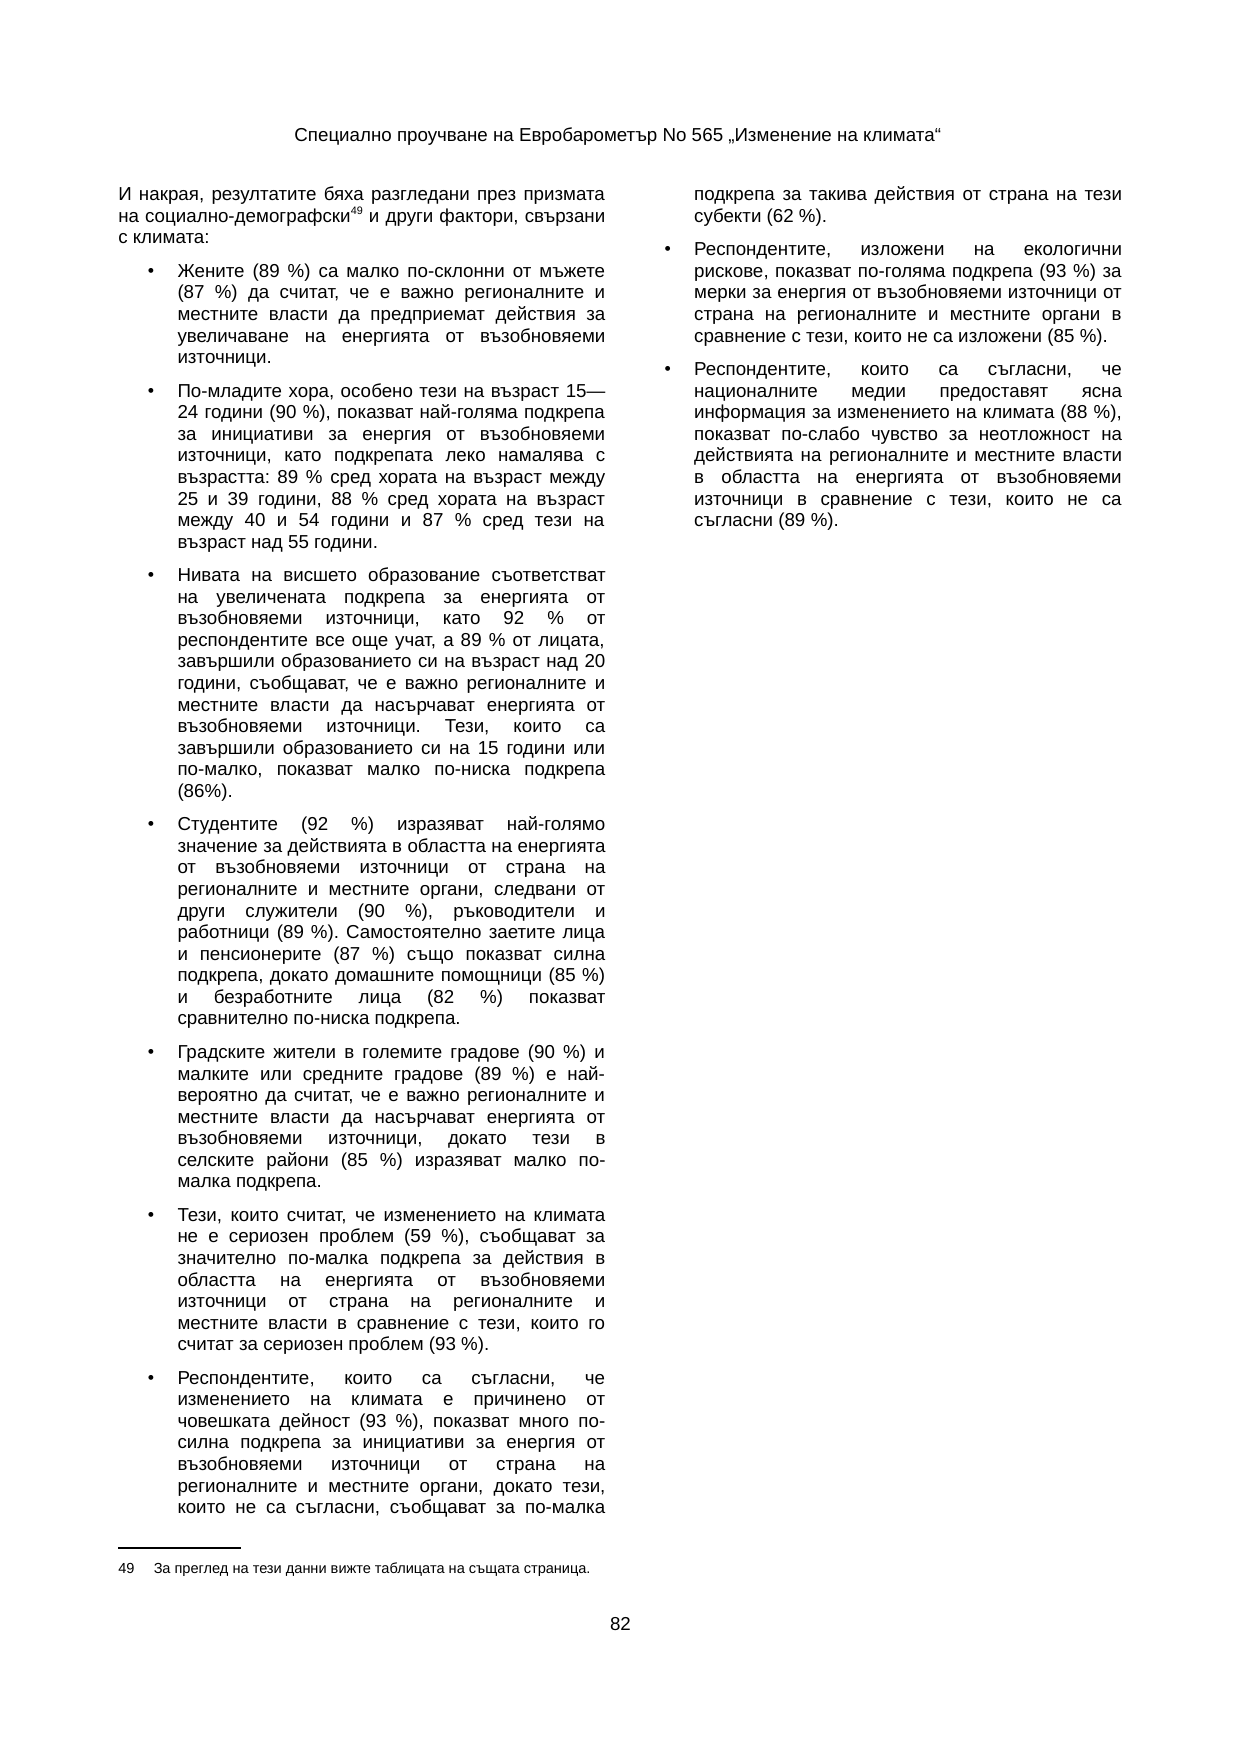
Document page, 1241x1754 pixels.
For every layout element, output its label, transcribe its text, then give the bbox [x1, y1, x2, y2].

list Студентите (92 %) изразяват най-голямо значение за действията в областта на енергията от възобновяеми източници от страна на регионалните и местните органи, следвани от други служители (90 %), ръководители и работници (89 %). Самостоятелно заетите лица и пенсионерите (87 %) също показват силна подкрепа, докато домашните помощници (85 %) и безработните лица (82 %) показват сравнително по-ниска подкрепа. [148, 813, 605, 1029]
list Респондентите, които са съгласни, че изменението на климата е причинено от човешката дейност (93 %), показват много по-силна подкрепа за инициативи за енергия от възобновяеми източници от страна на регионалните и местните органи, докато тези, които не са съгласни, съобщават за по-малка [148, 1366, 605, 1517]
text И накрая, резултатите бяха разгледани през призмата на социално-демографски и други фактори, свързани с климата: [118, 183, 605, 248]
list Жените (89 %) са малко по-склонни от мъжете (87 %) да считат, че е важно регионалните и местните власти да предприемат действия за увеличаване на енергията от възобновяеми източници. [148, 259, 605, 367]
list Респондентите, които са съгласни, че националните медии предоставят ясна информация за изменението на климата (88 %), показват по-слабо чувство за неотложност на действията на регионалните и местните власти в областта на енергията от възобновяеми източници в сравнение с тези, които не са съгласни (89 %). [664, 358, 1122, 530]
list Градските жители в големите градове (90 %) и малките или средните градове (89 %) е най-вероятно да считат, че е важно регионалните и местните власти да насърчават енергията от възобновяеми източници, докато тези в селските райони (85 %) изразяват малко по-малка подкрепа. [148, 1041, 605, 1192]
text За преглед на тези данни вижте таблицата на същата страница. [118, 1560, 605, 1577]
list Тези, които считат, че изменението на климата не е сериозен проблем (59 %), съобщават за значително по-малка подкрепа за действия в областта на енергията от възобновяеми източници от страна на регионалните и местните власти в сравнение с тези, които го считат за сериозен проблем (93 %). [148, 1203, 605, 1354]
list Нивата на висшето образование съответстват на увеличената подкрепа за енергията от възобновяеми източници, като 92 % от респондентите все още учат, а 89 % от лицата, завършили образованието си на възраст над 20 години, съобщават, че е важно регионалните и местните власти да насърчават енергията от възобновяеми източници. Тези, които са завършили образованието си на 15 години или по-малко, показват малко по-ниска подкрепа (86%). [148, 564, 605, 801]
list подкрепа за такива действия от страна на тези субекти (62 %). [664, 183, 1122, 226]
list Респондентите, изложени на екологични рискове, показват по-голяма подкрепа (93 %) за мерки за енергия от възобновяеми източници от страна на регионалните и местните органи в сравнение с тези, които не са изложени (85 %). [664, 238, 1122, 346]
list По-младите хора, особено тези на възраст 15—24 години (90 %), показват най-голяма подкрепа за инициативи за енергия от възобновяеми източници, като подкрепата леко намалява с възрастта: 89 % сред хората на възраст между 25 и 39 години, 88 % сред хората на възраст между 40 и 54 години и 87 % сред тези на възраст над 55 години. [148, 379, 605, 552]
